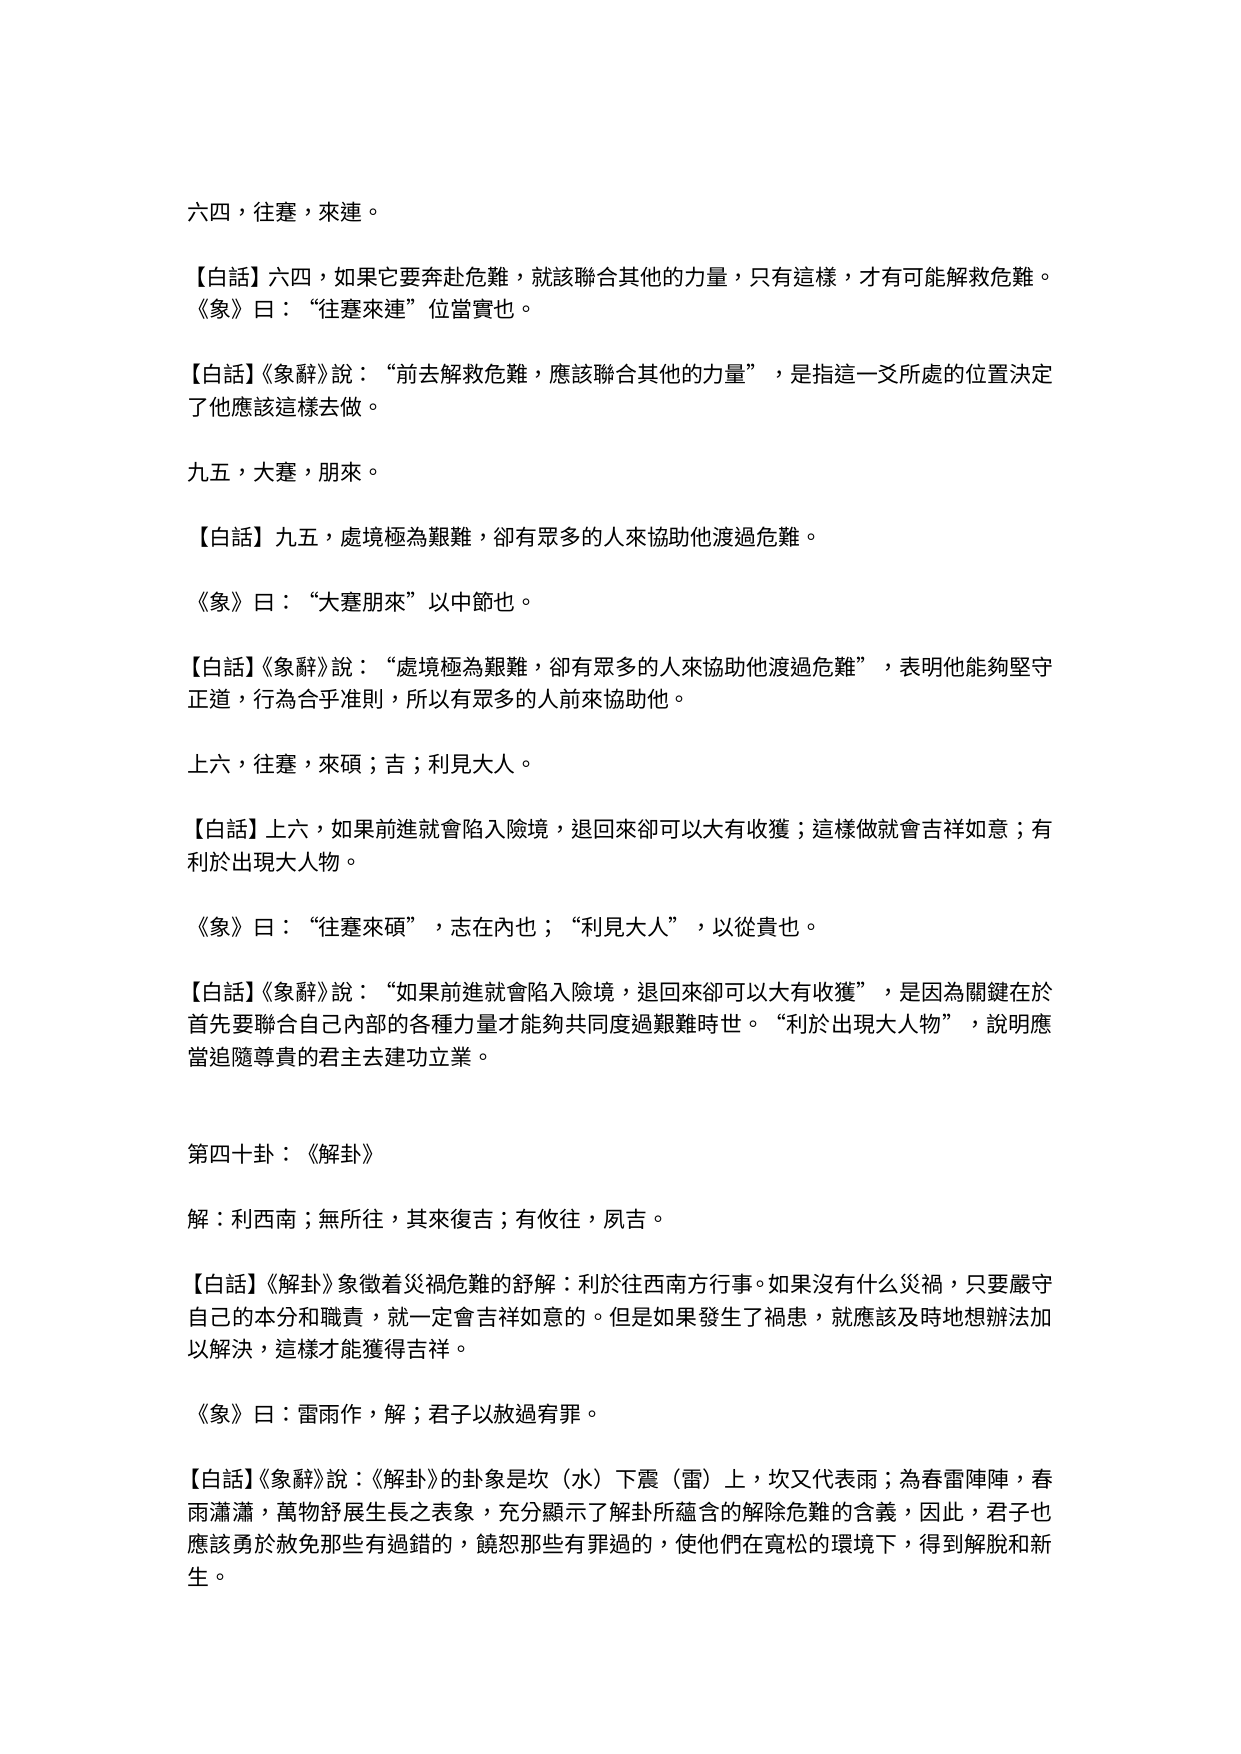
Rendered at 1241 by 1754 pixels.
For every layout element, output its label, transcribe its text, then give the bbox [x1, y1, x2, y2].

text 《象》曰：“往蹇來碩”，志在內也；“利見大人”，以從貴也。 [187, 909, 1053, 942]
text 《象》曰：“大蹇朋來”以中節也。 [187, 584, 1053, 617]
text 【白話】九五，處境極為艱難，卻有眾多的人來協助他渡過危難。 [187, 519, 1053, 552]
text 【白話】《象辭》說：《解卦》的卦象是坎（水）下震（雷）上，坎又代表雨；為春雷陣陣，春雨瀟瀟，萬物舒展生長之表象，充分顯示了解卦所蘊含的解除危難的含義，因此，君子也應該勇於赦免那些有過錯的，饒恕那些有罪過的，使他們在寬松的環境下，得到解脫和新生。 [187, 1462, 1053, 1592]
text 【白話】《解卦》象徵着災禍危難的舒解：利於往西南方行事。如果沒有什么災禍，只要嚴守自己的本分和職責，就一定會吉祥如意的。但是如果發生了禍患，就應該及時地想辦法加以解決，這樣才能獲得吉祥。 [187, 1267, 1053, 1364]
text 《象》曰：雷雨作，解；君子以赦過宥罪。 [187, 1397, 1053, 1429]
text 《象》曰：“往蹇來連”位當實也。 [187, 292, 1053, 324]
text 【白話】上六，如果前進就會陷入險境，退回來卻可以大有收獲；這樣做就會吉祥如意；有利於出現大人物。 [187, 812, 1053, 877]
text 六四，往蹇，來連。 [187, 194, 1053, 227]
text 【白話】《象辭》說：“如果前進就會陷入險境，退回來卻可以大有收獲”，是因為關鍵在於首先要聯合自己內部的各種力量才能夠共同度過艱難時世。“利於出現大人物”，說明應當追隨尊貴的君主去建功立業。 [187, 974, 1053, 1072]
text 九五，大蹇，朋來。 [187, 454, 1053, 487]
text 解：利西南；無所往，其來復吉；有攸往，夙吉。 [187, 1202, 1053, 1234]
text 【白話】《象辭》說：“前去解救危難，應該聯合其他的力量”，是指這一爻所處的位置決定了他應該這樣去做。 [187, 357, 1053, 422]
text 【白話】六四，如果它要奔赴危難，就該聯合其他的力量，只有這樣，才有可能解救危難。 [187, 259, 1053, 292]
text 【白話】《象辭》說：“處境極為艱難，卻有眾多的人來協助他渡過危難”，表明他能夠堅守正道，行為合乎准則，所以有眾多的人前來協助他。 [187, 649, 1053, 714]
text 第四十卦：《解卦》 [187, 1137, 1053, 1169]
text 上六，往蹇，來碩；吉；利見大人。 [187, 747, 1053, 779]
